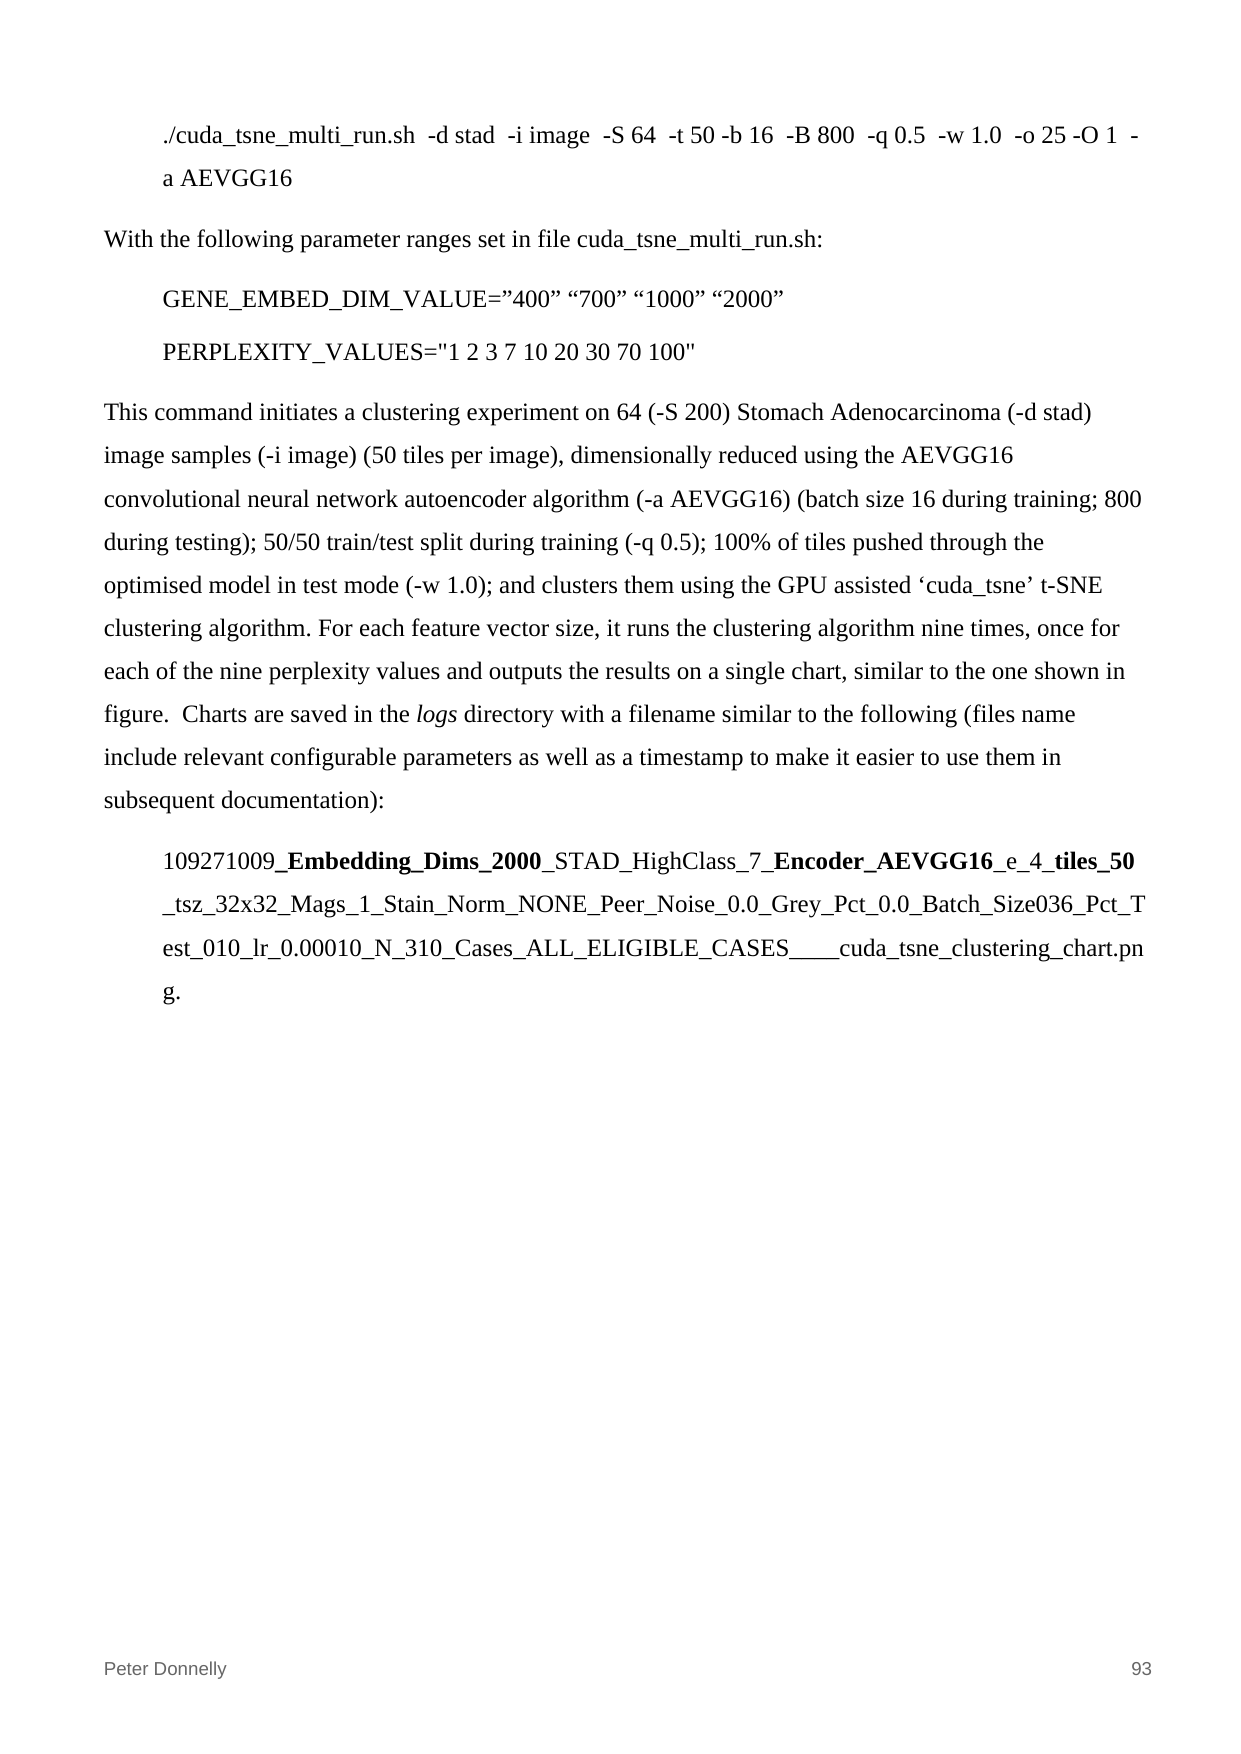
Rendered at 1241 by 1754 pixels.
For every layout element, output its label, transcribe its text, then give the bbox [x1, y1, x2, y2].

text PERPLEXITY_VALUES="1 2 3 7 10 20 30 70 100" [162, 337, 1146, 365]
text This command initiates a clustering experiment on 64 (-S 200) Stomach Adenocarcinoma (-d stad) image samples (-i image) (50 tiles per image), dimensionally reduced using the AEVGG16 convolutional neural network autoencoder algorithm (-a AEVGG16) (batch size 16 during training; 800 during testing); 50/50 train/test split during training (-q 0.5); 100% of tiles pushed through the optimised model in test mode (-w 1.0); and clusters them using the GPU assisted ‘cuda_tsne’ t-SNE clustering algorithm. For each feature vector size, it runs the clustering algorithm nine times, once for each of the nine perplexity values and outputs the results on a single chart, similar to the one shown in figure. Charts are saved in the logs directory with a filename similar to the following (files name include relevant configurable parameters as well as a timestamp to make it easier to use them in subsequent documentation): [103, 397, 1146, 814]
text ./cuda_tsne_multi_run.sh -d stad -i image -S 64 -t 50 -b 16 -B 800 -q 0.5 -w 1.0 -o 25 -O 1 -a AEVGG16 [162, 120, 1146, 192]
text 109271009_Embedding_Dims_2000_STAD_HighClass_7_Encoder_AEVGG16_e_4_tiles_50_tsz_32x32_Mags_1_Stain_Norm_NONE_Peer_Noise_0.0_Grey_Pct_0.0_Batch_Size036_Pct_Test_010_lr_0.00010_N_310_Cases_ALL_ELIGIBLE_CASES____cuda_tsne_clustering_chart.png. [162, 846, 1146, 1004]
text GENE_EMBED_DIM_VALUE=”400” “700” “1000” “2000” [162, 284, 1146, 313]
text With the following parameter ranges set in file cuda_tsne_multi_run.sh: [103, 224, 1146, 252]
